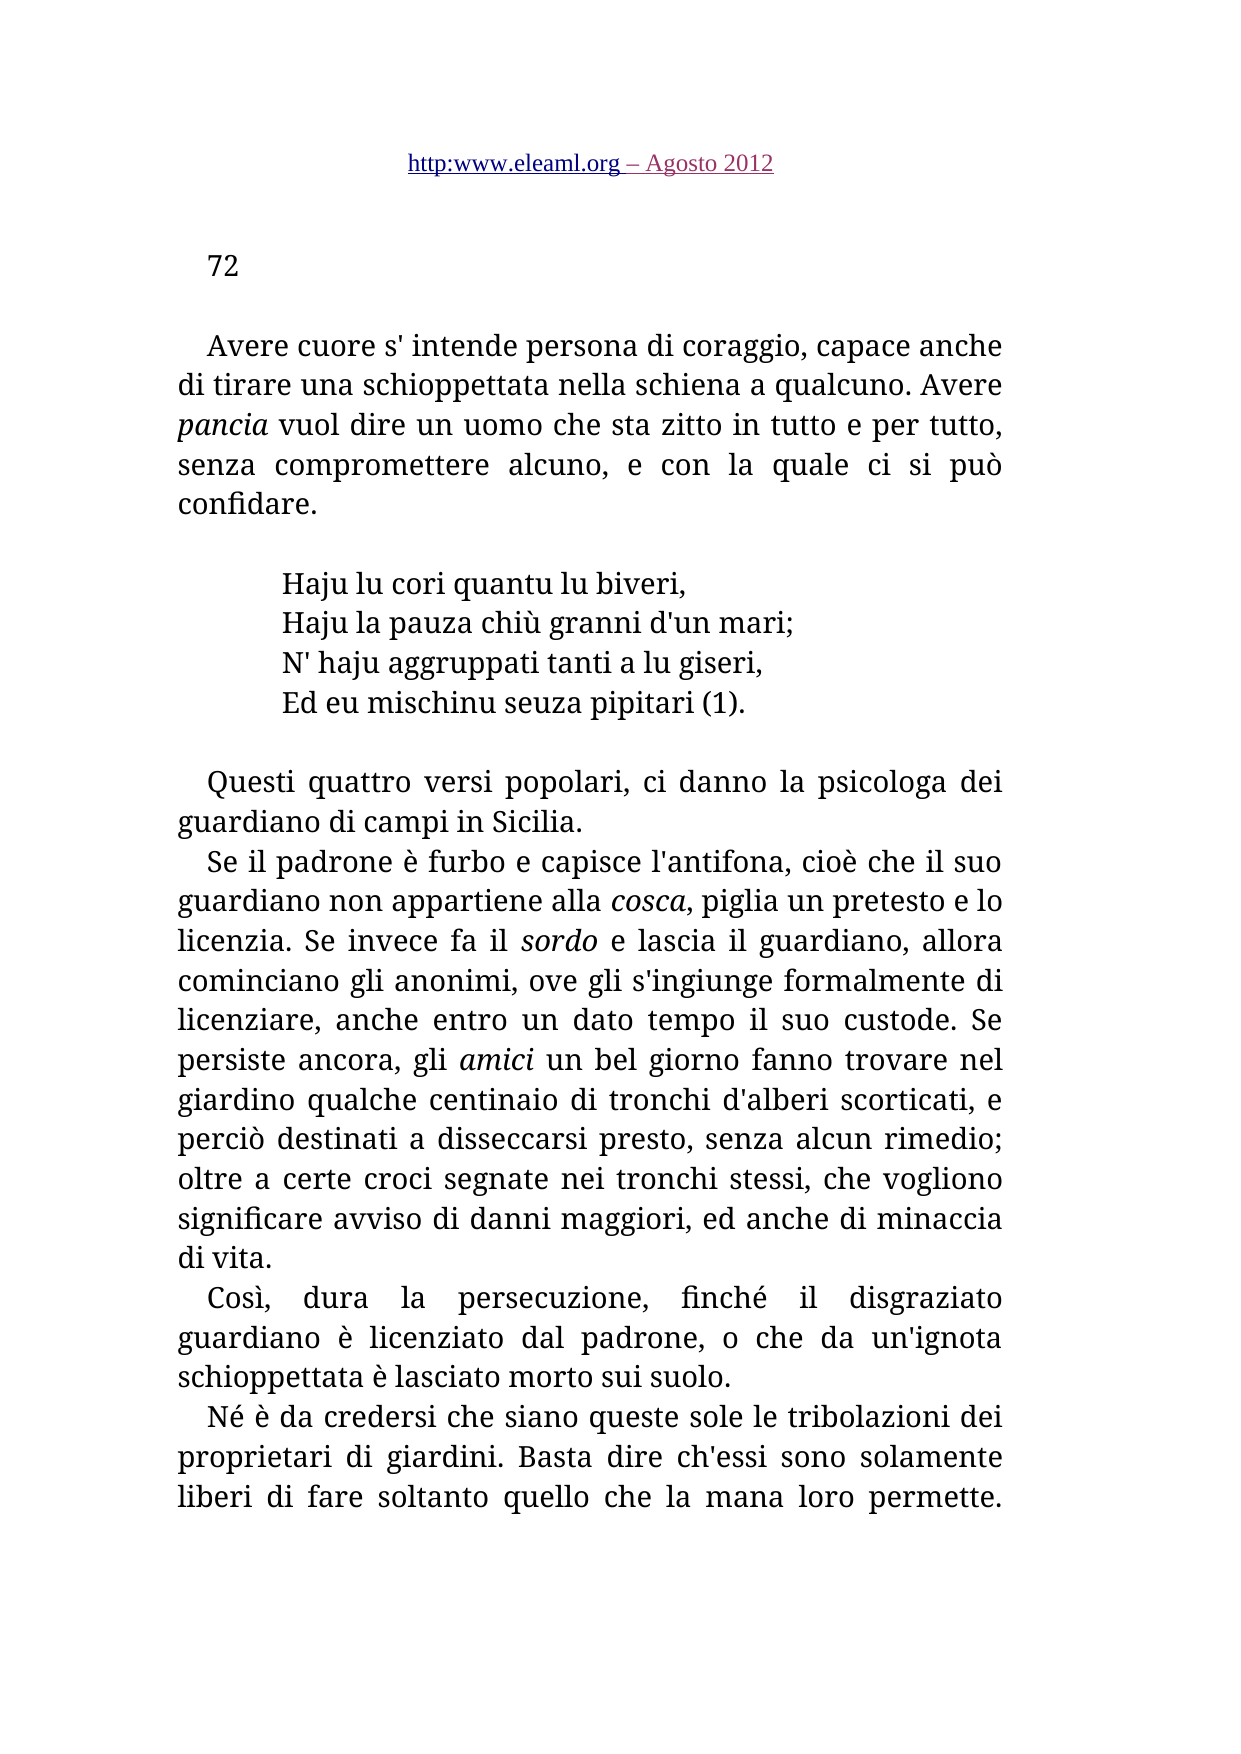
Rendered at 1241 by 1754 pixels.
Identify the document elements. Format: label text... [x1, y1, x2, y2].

text Né è da credersi che siano queste sole le tribolazioni dei proprietari di giardini. Basta dire ch'essi sono solamente liberi di fare soltanto quello che la mana loro permette. [177, 1396, 1004, 1516]
text Così, dura la persecuzione, finché il disgraziato guardiano è licenziato dal padrone, o che da un'ignota schioppettata è lasciato morto sui suolo. [177, 1277, 1004, 1396]
text Haju lu cori quantu lu biveri, [252, 563, 1004, 603]
text 72 [177, 246, 1004, 285]
text N' haju aggruppati tanti a lu giseri, [252, 642, 1004, 682]
text Se il padrone è furbo e capisce l'antifona, cioè che il suo guardiano non appartiene alla cosca, piglia un pretesto e lo licenzia. Se invece fa il sordo e lascia il guardiano, allora cominciano gli anonimi, ove gli s'ingiunge formalmente di licenziare, anche entro un dato tempo il suo custode. Se persiste ancora, gli amici un bel giorno fanno trovare nel giardino qualche centinaio di tronchi d'alberi scorticati, e perciò destinati a disseccarsi presto, senza alcun rimedio; oltre a certe croci segnate nei tronchi stessi, che vogliono significare avviso di danni maggiori, ed anche di minaccia di vita. [177, 841, 1004, 1277]
text Avere cuore s' intende persona di coraggio, capace anche di tirare una schioppettata nella schiena a qualcuno. Avere pancia vuol dire un uomo che sta zitto in tutto e per tutto, senza compromettere alcuno, e con la quale ci si può confidare. [177, 325, 1004, 523]
text Questi quattro versi popolari, ci danno la psicologa dei guardiano di campi in Sicilia. [177, 761, 1004, 841]
text Haju la pauza chiù granni d'un mari; [252, 603, 1004, 642]
text Ed eu mischinu seuza pipitari (1). [252, 682, 1004, 722]
